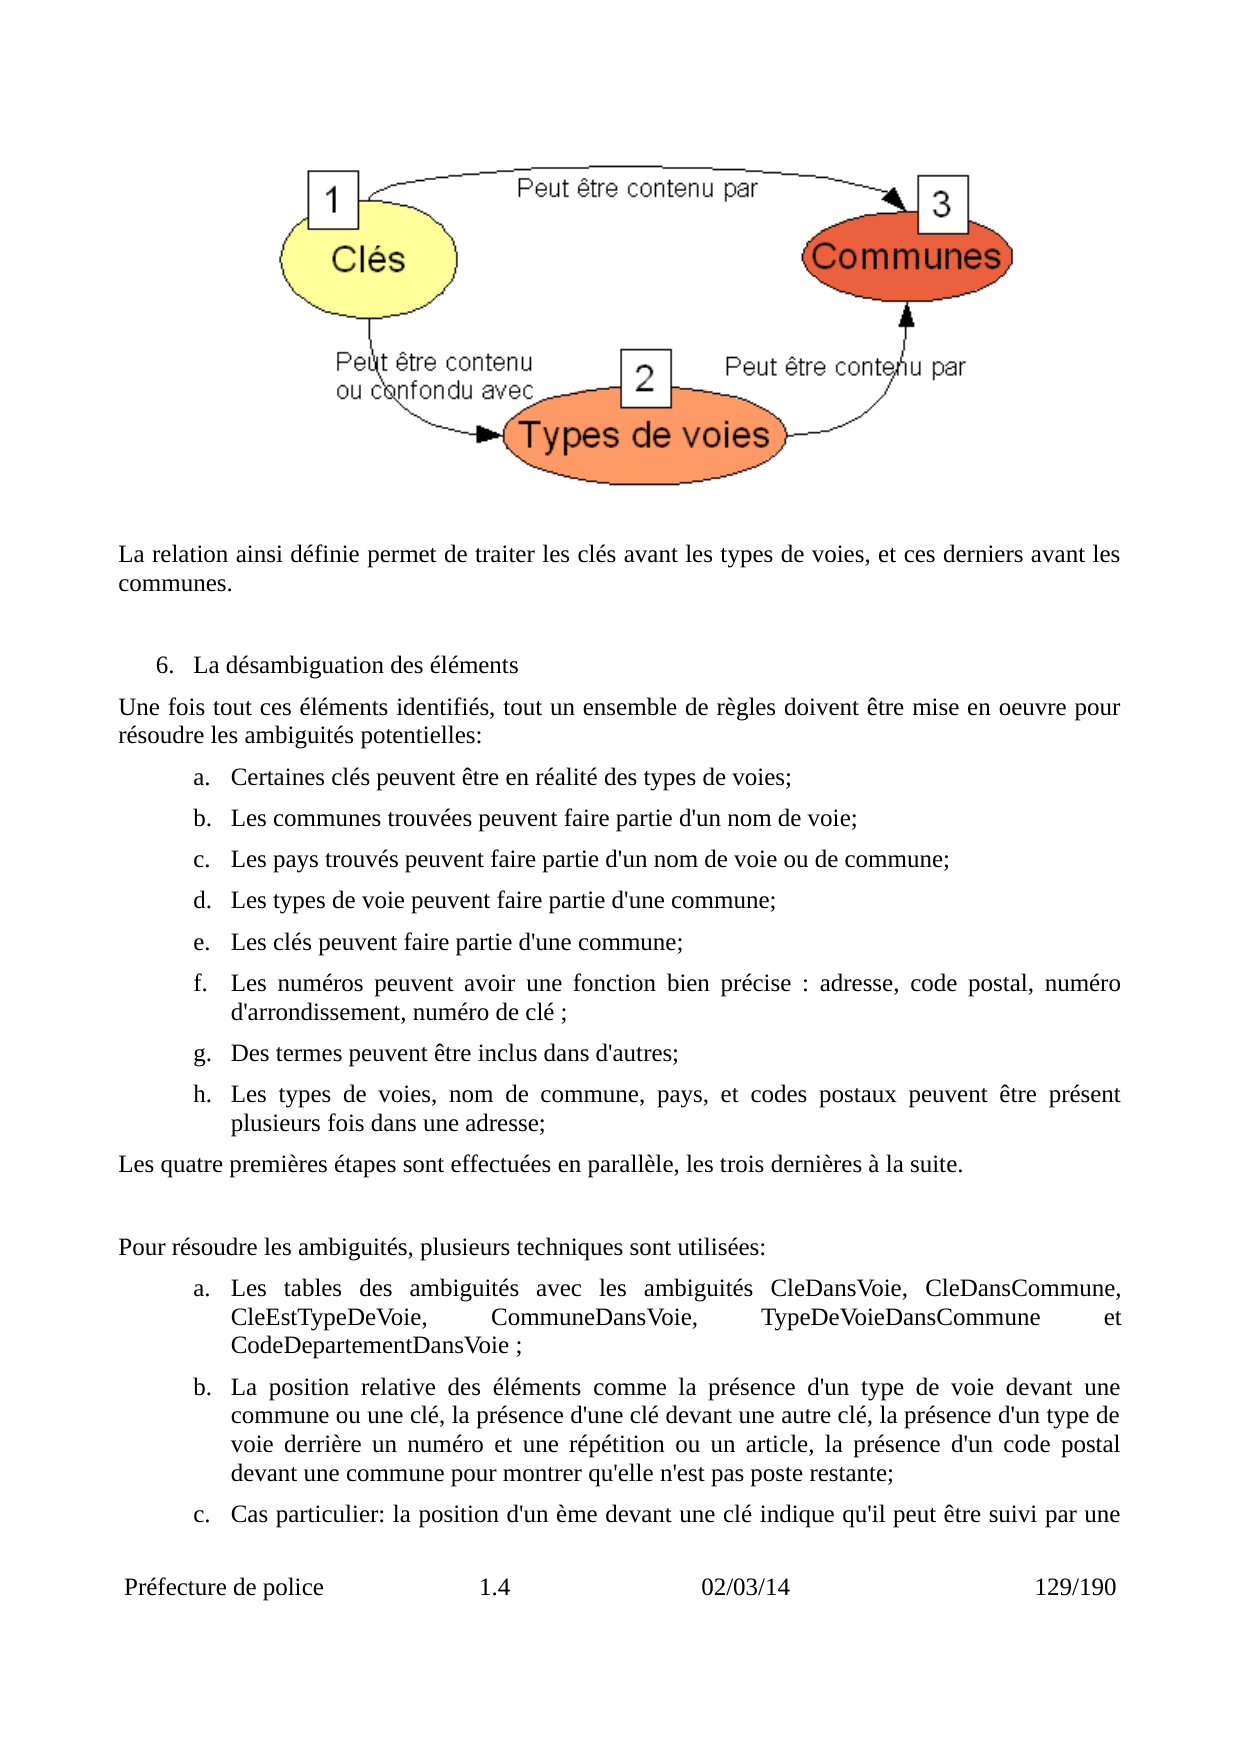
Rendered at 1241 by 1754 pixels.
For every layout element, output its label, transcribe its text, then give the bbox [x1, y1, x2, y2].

list Les clés peuvent faire partie d'une commune; [193, 927, 1122, 955]
list Les pays trouvés peuvent faire partie d'un nom de voie ou de commune; [193, 844, 1122, 873]
list Des termes peuvent être inclus dans d'autres; [193, 1038, 1122, 1067]
list Les numéros peuvent avoir une fonction bien précise : adresse, code postal, numéro d'arrondissement, numéro de clé ; [193, 968, 1122, 1025]
list La désambiguation des éléments [156, 650, 1122, 679]
list Les types de voie peuvent faire partie d'une commune; [193, 885, 1122, 914]
list Les tables des ambiguités avec les ambiguités CleDansVoie, CleDansCommune, CleEstTypeDeVoie, CommuneDansVoie, TypeDeVoieDansCommune et CodeDepartementDansVoie ; [193, 1273, 1122, 1359]
list Certaines clés peuvent être en réalité des types de voies; [193, 762, 1122, 790]
text Une fois tout ces éléments identifiés, tout un ensemble de règles doivent être mise en oeuvre pour résoudre les ambiguités potentielles: [118, 692, 1122, 749]
text La relation ainsi définie permet de traiter les clés avant les types de voies, et ces derniers avant les communes. [118, 539, 1122, 597]
text Les quatre premières étapes sont effectuées en parallèle, les trois dernières à la suite. [118, 1149, 1122, 1178]
list La position relative des éléments comme la présence d'un type de voie devant une commune ou une clé, la présence d'une clé devant une autre clé, la présence d'un type de voie derrière un numéro et une répétition ou un article, la présence d'un code postal devant une commune pour montrer qu'elle n'est pas poste restante; [193, 1372, 1122, 1487]
text Pour résoudre les ambiguités, plusieurs techniques sont utilisées: [118, 1232, 1122, 1260]
picture [275, 144, 1024, 498]
list Cas particulier: la position d'un ème devant une clé indique qu'il peut être suivi par une [193, 1499, 1122, 1528]
list Les types de voies, nom de commune, pays, et codes postaux peuvent être présent plusieurs fois dans une adresse; [193, 1079, 1122, 1137]
list Les communes trouvées peuvent faire partie d'un nom de voie; [193, 803, 1122, 832]
